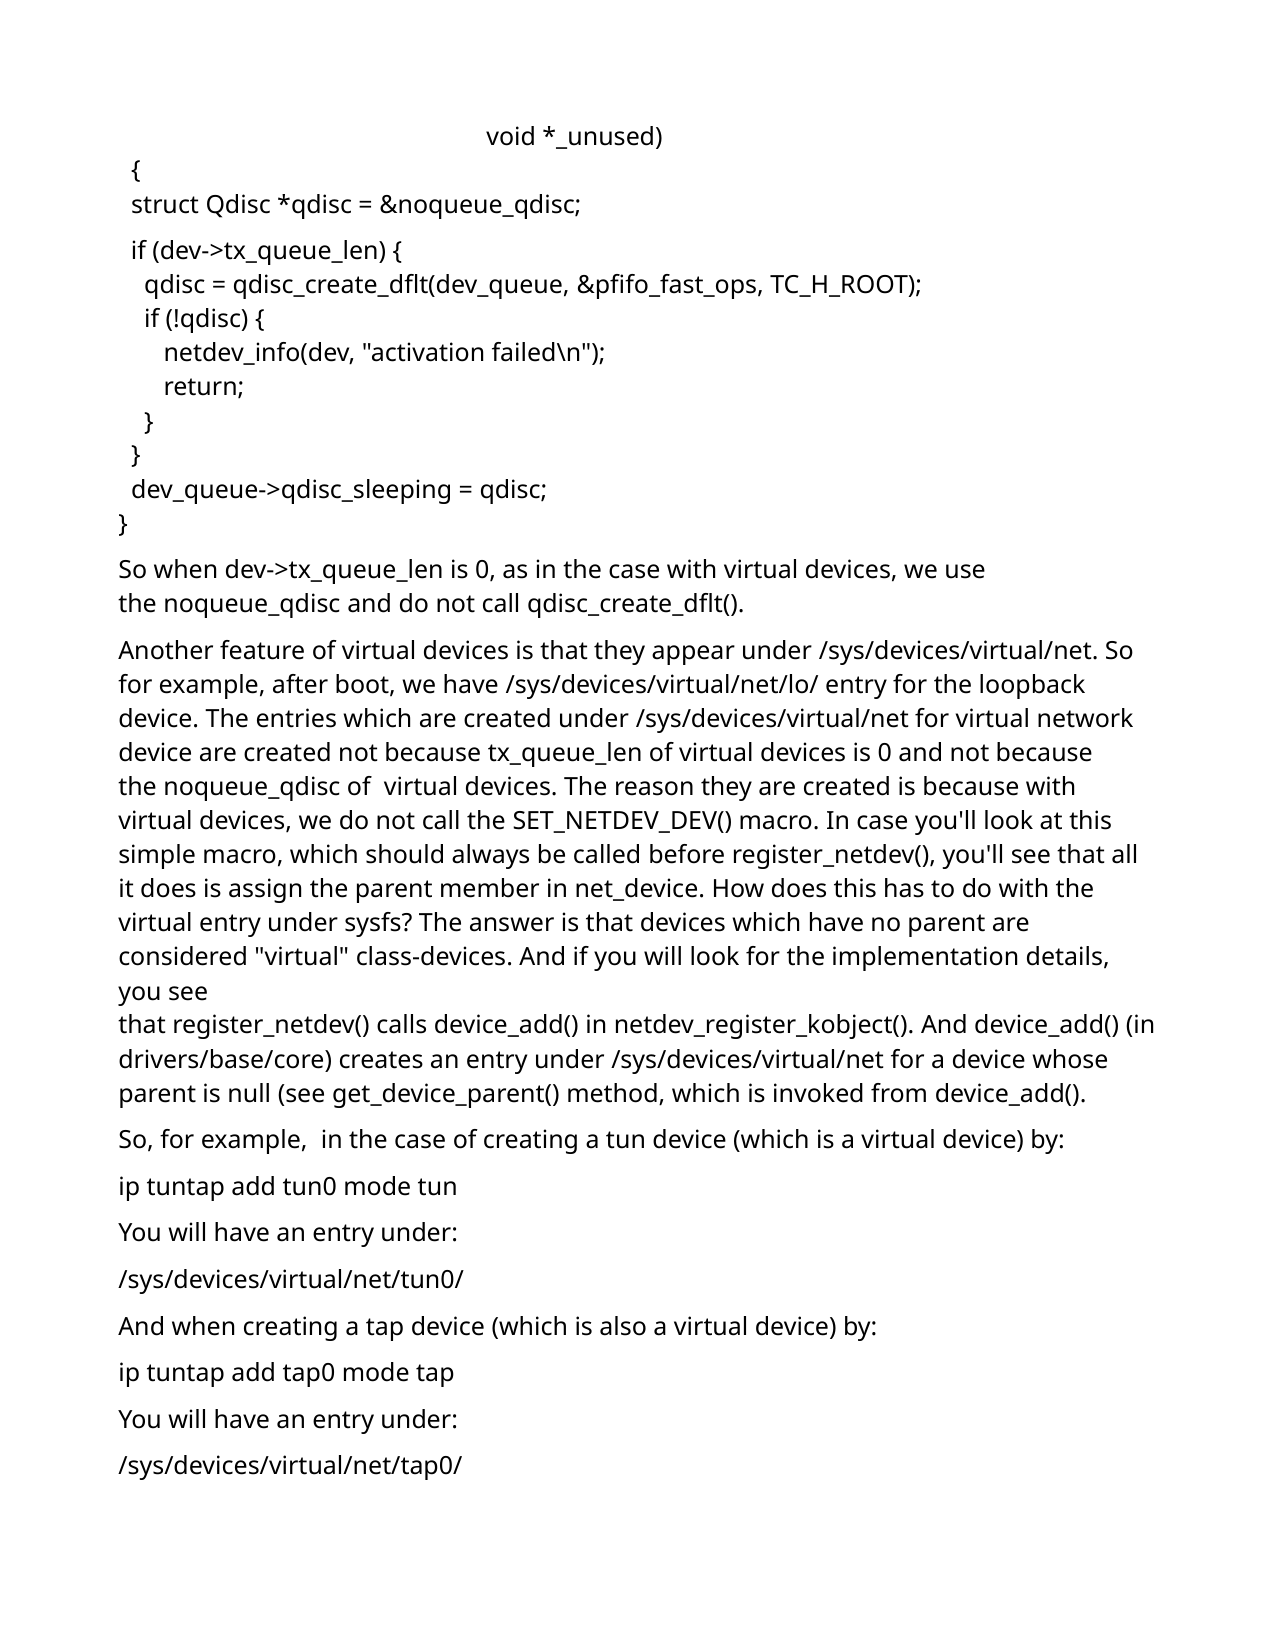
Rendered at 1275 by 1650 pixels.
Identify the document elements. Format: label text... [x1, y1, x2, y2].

text So when dev->tx_queue_len is 0, as in the case with virtual devices, we use the noqueue_qdisc and do not call qdisc_create_dflt(). [118, 552, 1157, 620]
text ip tuntap add tun0 mode tun [118, 1168, 1157, 1202]
text void *_unused) { struct Qdisc *qdisc = &noqueue_qdisc; [118, 118, 1157, 220]
text So, for example, in the case of creating a tun device (which is a virtual device) by: [118, 1122, 1157, 1156]
text if (dev->tx_queue_len) { qdisc = qdisc_create_dflt(dev_queue, &pfifo_fast_ops, TC_H_ROOT); if (!qdisc) { netdev_info(dev, "activation failed\n"); return; } } dev_queue->qdisc_sleeping = qdisc; } [118, 233, 1157, 539]
text Another feature of virtual devices is that they appear under /sys/devices/virtual/net. So for example, after boot, we have /sys/devices/virtual/net/lo/ entry for the loopback device. The entries which are created under /sys/devices/virtual/net for virtual network device are created not because tx_queue_len of virtual devices is 0 and not because the noqueue_qdisc of virtual devices. The reason they are created is because with virtual devices, we do not call the SET_NETDEV_DEV() macro. In case you'll look at this simple macro, which should always be called before register_netdev(), you'll see that all it does is assign the parent member in net_device. How does this has to do with the virtual entry under sysfs? The answer is that devices which have no parent are considered "virtual" class-devices. And if you will look for the implementation details, you see that register_netdev() calls device_add() in netdev_register_kobject(). And device_add() (in drivers/base/core) creates an entry under /sys/devices/virtual/net for a device whose parent is null (see get_device_parent() method, which is invoked from device_add(). [118, 632, 1157, 1109]
text You will have an entry under: [118, 1215, 1157, 1249]
text You will have an entry under: [118, 1401, 1157, 1435]
text /sys/devices/virtual/net/tap0/ [118, 1448, 1157, 1482]
text /sys/devices/virtual/net/tun0/ [118, 1262, 1157, 1296]
text And when creating a tap device (which is also a virtual device) by: [118, 1308, 1157, 1342]
text ip tuntap add tap0 mode tap [118, 1355, 1157, 1389]
